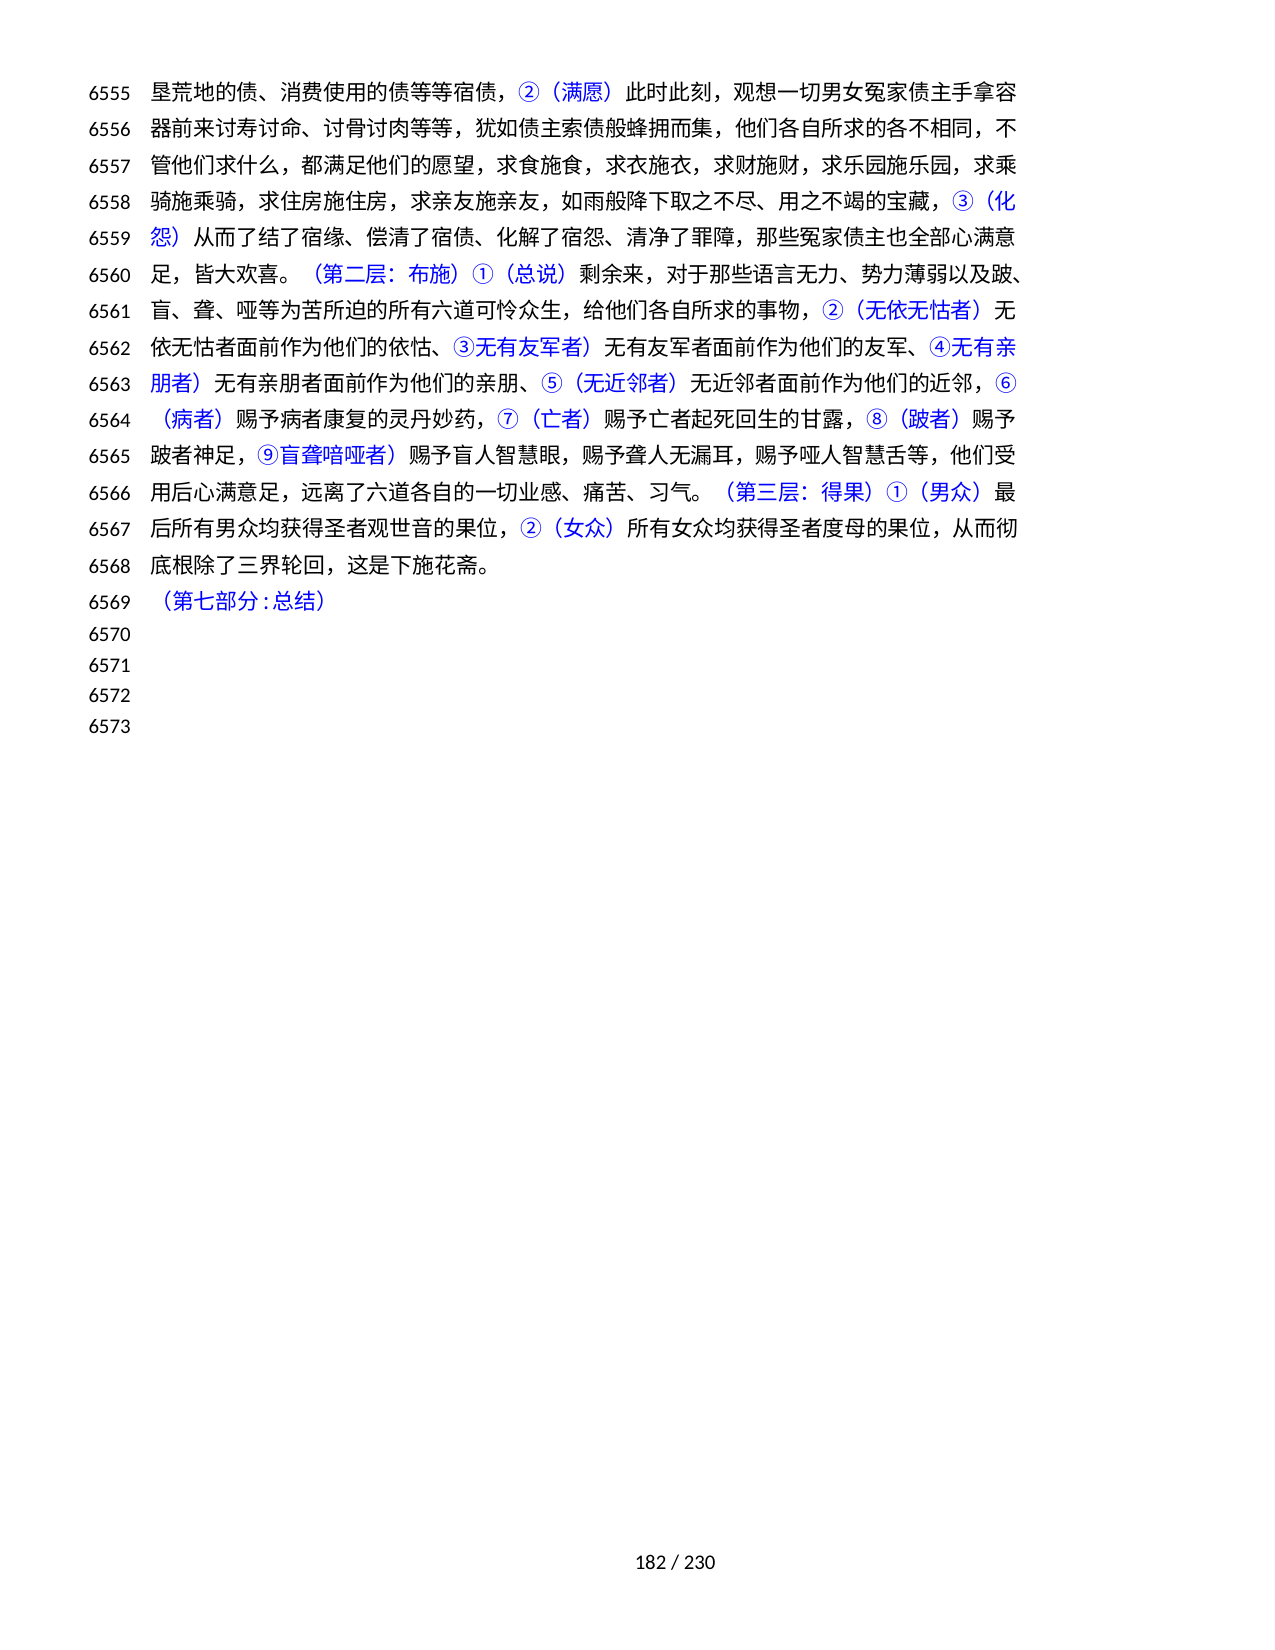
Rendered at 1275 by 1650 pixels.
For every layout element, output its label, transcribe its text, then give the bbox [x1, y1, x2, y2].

text 底根除了三界轮回，这是下施花斋。 [150, 548, 1200, 579]
text 依无怙者面前作为他们的依怙、③无有友军者）无有友军者面前作为他们的友军、④无有亲 [150, 329, 1200, 361]
text 用后心满意足，远离了六道各自的一切业感、痛苦、习气。（第三层：得果）①（男众）最 [150, 475, 1200, 507]
text 后所有男众均获得圣者观世音的果位，②（女众）所有女众均获得圣者度母的果位，从而彻 [150, 511, 1200, 543]
text 怨）从而了结了宿缘、偿清了宿债、化解了宿怨、清净了罪障，那些冤家债主也全部心满意 [150, 220, 1200, 252]
text 盲、聋、哑等为苦所迫的所有六道可怜众生，给他们各自所求的事物，②（无依无怙者）无 [150, 293, 1200, 325]
text （第七部分:总结） [150, 584, 1200, 616]
text 足，皆大欢喜。（第二层：布施）①（总说）剩余来，对于那些语言无力、势力薄弱以及跛、 [150, 257, 1200, 288]
text 骑施乘骑，求住房施住房，求亲友施亲友，如雨般降下取之不尽、用之不竭的宝藏，③（化 [150, 184, 1200, 216]
text 垦荒地的债、消费使用的债等等宿债，②（满愿）此时此刻，观想一切男女冤家债主手拿容 [150, 75, 1200, 107]
text （病者）赐予病者康复的灵丹妙药，⑦（亡者）赐予亡者起死回生的甘露，⑧（跛者）赐予 [150, 402, 1200, 434]
text 管他们求什么，都满足他们的愿望，求食施食，求衣施衣，求财施财，求乐园施乐园，求乘 [150, 148, 1200, 179]
text 跛者神足，⑨盲聋喑哑者）赐予盲人智慧眼，赐予聋人无漏耳，赐予哑人智慧舌等，他们受 [150, 438, 1200, 470]
text 朋者）无有亲朋者面前作为他们的亲朋、⑤（无近邻者）无近邻者面前作为他们的近邻，⑥ [150, 366, 1200, 397]
text 器前来讨寿讨命、讨骨讨肉等等，犹如债主索债般蜂拥而集，他们各自所求的各不相同，不 [150, 111, 1200, 143]
